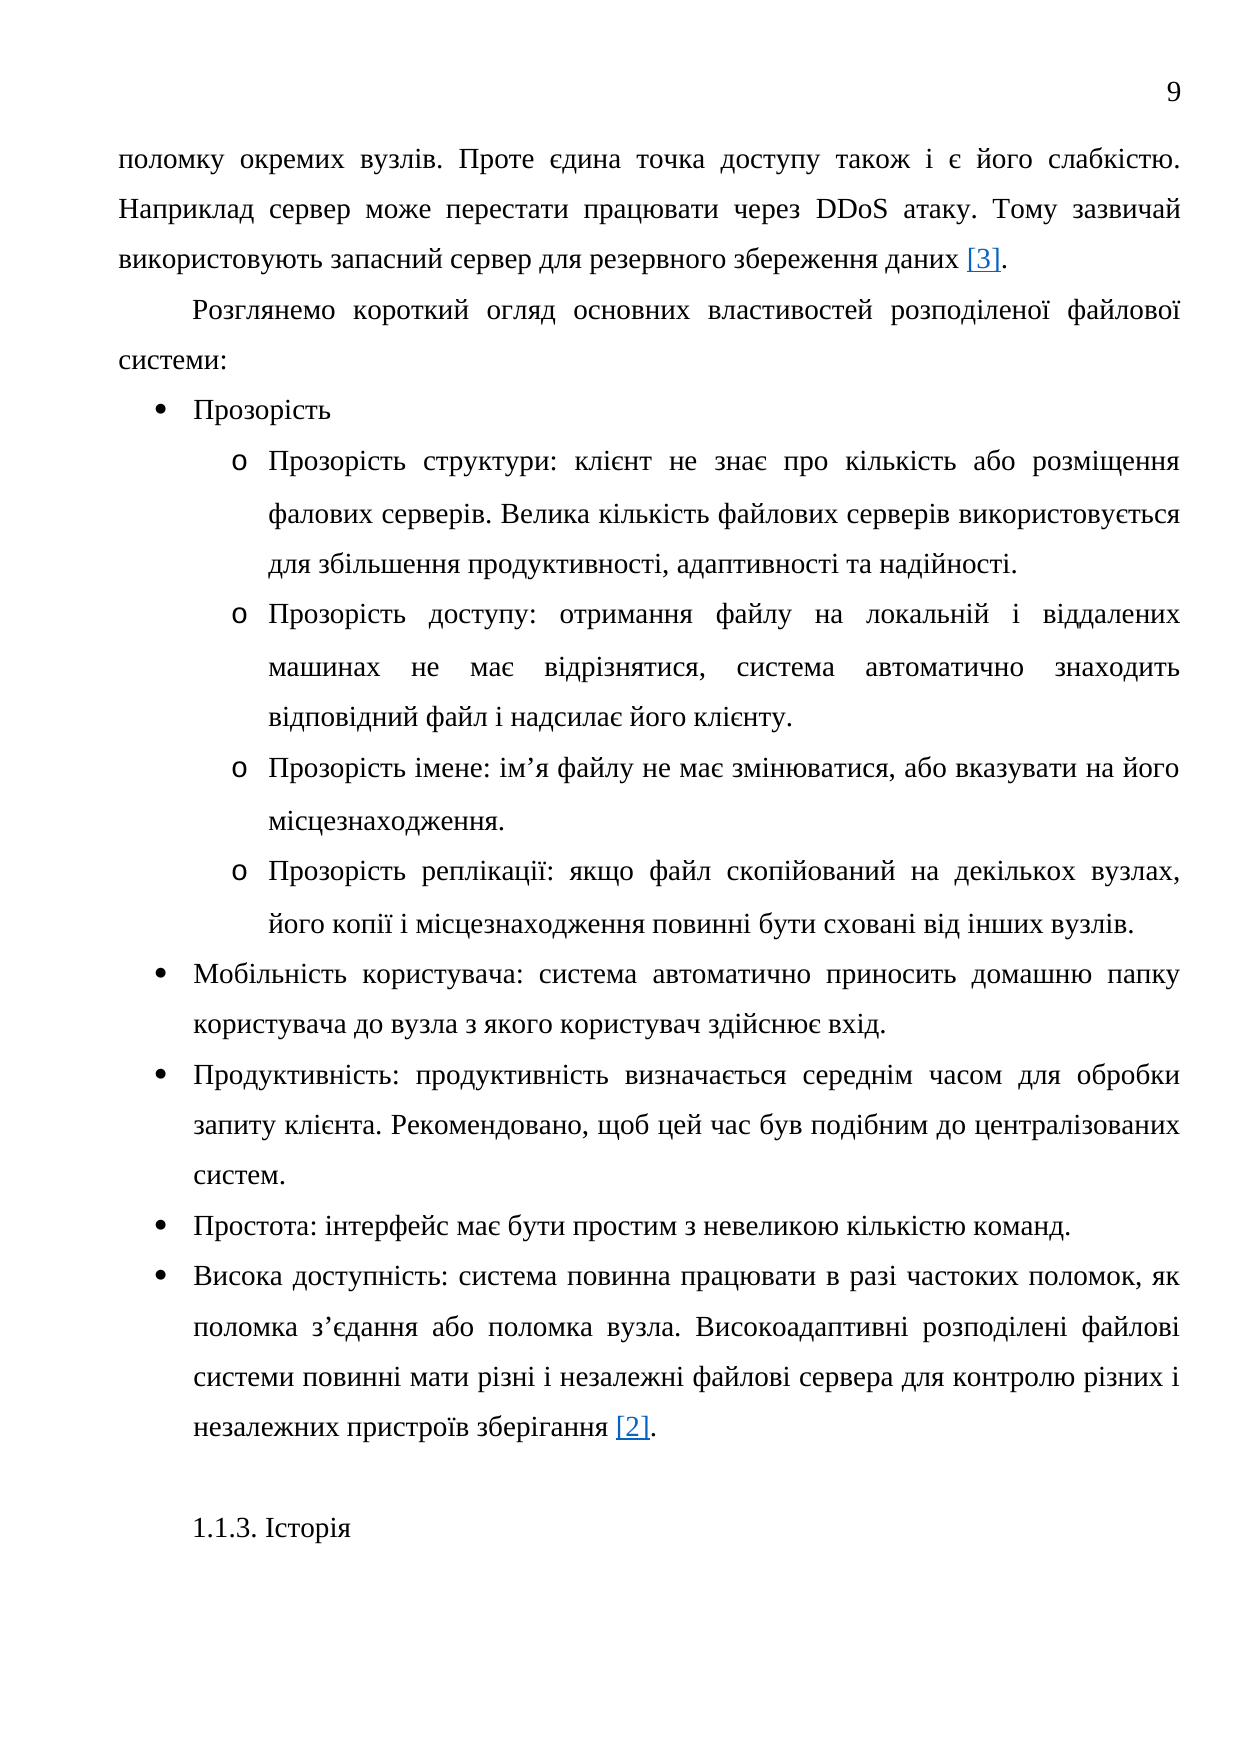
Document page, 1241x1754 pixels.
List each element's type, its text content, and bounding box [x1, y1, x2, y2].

text поломку окремих вузлів. Проте єдина точка доступу також і є його слабкістю. Наприклад сервер може перестати працювати через DDoS атаку. Тому зазвичай використовують запасний сервер для резервного збереження даних [3]. [118, 141, 1181, 275]
list Висока доступність: система повинна працювати в разі частоких поломок, як поломка з’єдання або поломка вузла. Високоадаптивні розподілені файлові системи повинні мати різні і незалежні файлові сервера для контролю різних і незалежних пристроїв зберігання [2]. [156, 1258, 1181, 1443]
list Прозорість доступу: отримання файлу на локальній і віддалених машинах не має відрізнятися, система автоматично знаходить відповідний файл і надсилає його клієнту. [231, 596, 1181, 733]
list Прозорість [156, 392, 1181, 426]
list Продуктивність: продуктивність визначається середнім часом для обробки запиту клієнта. Рекомендовано, щоб цей час був подібним до централізованих систем. [156, 1057, 1181, 1191]
text 1.1.3. Історія [118, 1510, 1181, 1543]
list Мобільність користувача: система автоматично приносить домашню папку користувача до вузла з якого користувач здійснює вхід. [156, 956, 1181, 1040]
list Простота: інтерфейс має бути простим з невеликою кількістю команд. [156, 1208, 1181, 1241]
list Прозорість структури: клієнт не знає про кількість або розміщення фалових серверів. Велика кількість файлових серверів використовується для збільшення продуктивності, адаптивності та надійності. [231, 443, 1181, 579]
list Прозорість реплікації: якщо файл скопійований на декількох вузлах, його копії і місцезнаходження повинні бути сховані від інших вузлів. [231, 853, 1181, 939]
text Розглянемо короткий огляд основних властивостей розподіленої файлової системи: [118, 292, 1181, 376]
list Прозорість імене: ім’я файлу не має змінюватися, або вказувати на його місцезнаходження. [231, 750, 1181, 836]
